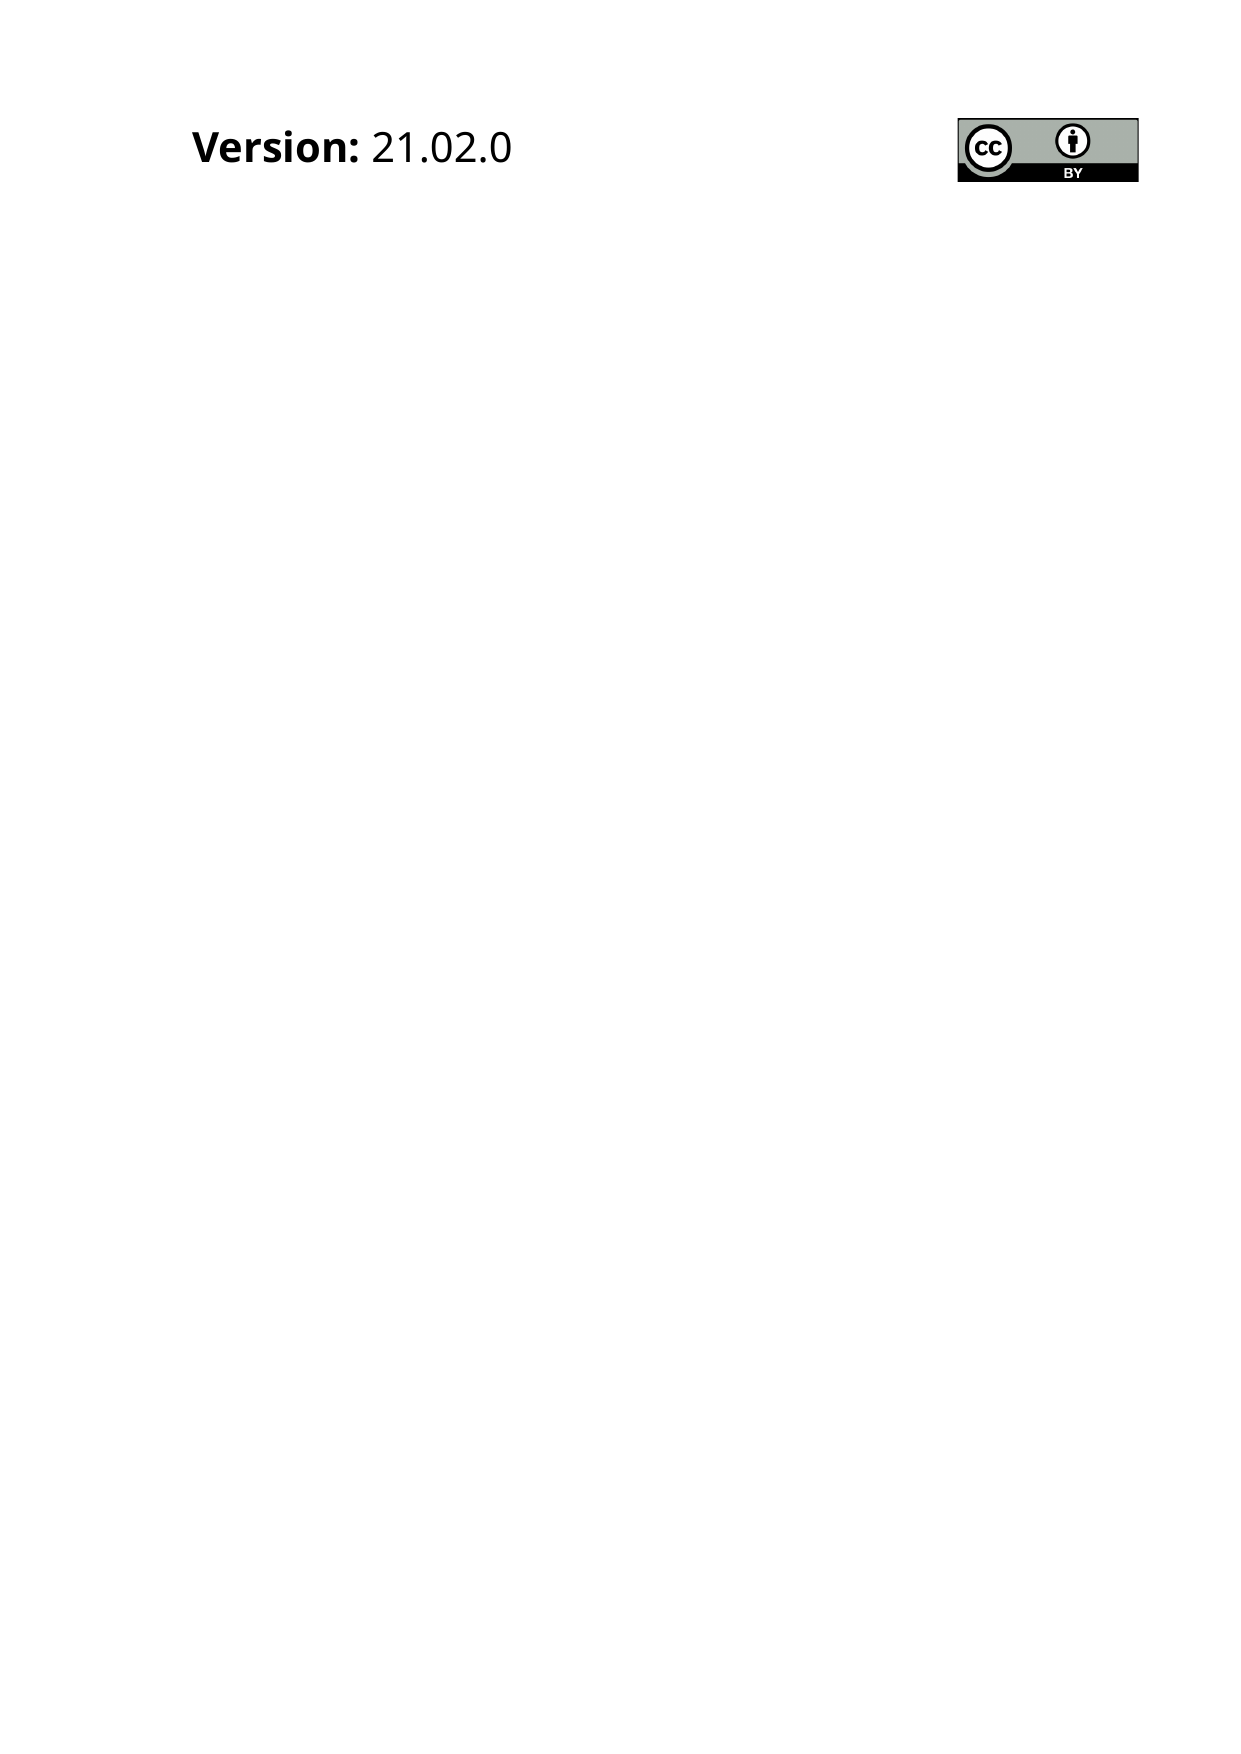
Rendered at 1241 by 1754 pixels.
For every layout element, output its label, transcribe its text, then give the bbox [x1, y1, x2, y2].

table_header Version: 21.02.0 [118, 118, 620, 216]
table_header [620, 118, 1122, 216]
picture [957, 118, 1139, 182]
